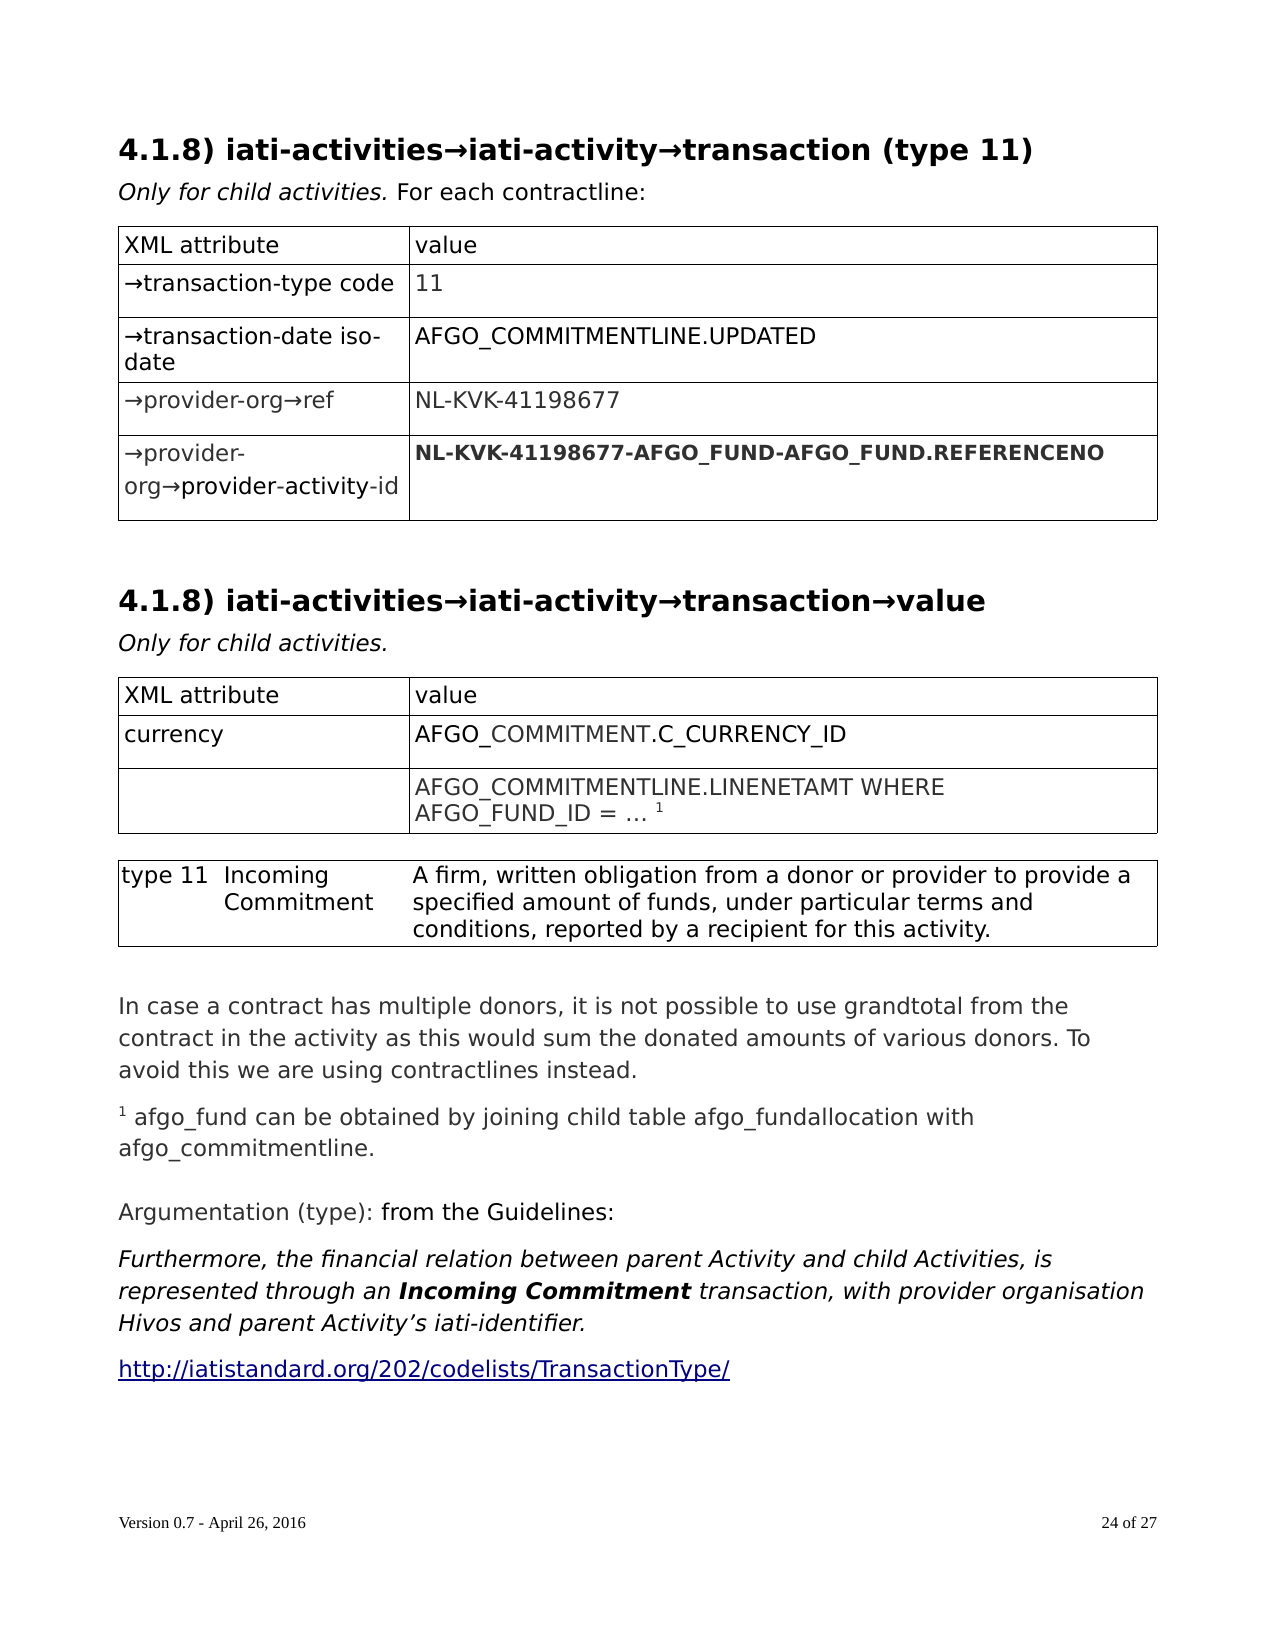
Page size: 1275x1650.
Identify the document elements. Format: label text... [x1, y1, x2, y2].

table_cell currency [119, 716, 409, 768]
table_header value [410, 678, 1157, 715]
subtitle 4.1.8) iati-activities→iati-activity→transaction→value [118, 584, 1157, 618]
text Furthermore, the financial relation between parent Activity and child Activities, is represented through an Incoming Commitment transaction, with provider organisation Hivos and parent Activity’s iati-identifier. [118, 1246, 1157, 1337]
table_cell 11 [410, 265, 1157, 317]
table_cell NL-KVK-41198677 [410, 383, 1157, 435]
text http://iatistandard.org/202/codelists/TransactionType/ [118, 1357, 1157, 1383]
table_header type 11 [119, 861, 221, 946]
table_cell →provider-org→ref [119, 383, 409, 435]
subtitle 4.1.8) iati-activities→iati-activity→transaction (type 11) [118, 133, 1157, 167]
text In case a contract has multiple donors, it is not possible to use grandtotal from the contract in the activity as this would sum the donated amounts of various donors. To avoid this we are using contractlines instead. [118, 993, 1157, 1084]
table_header Incoming Commitment [221, 861, 409, 946]
text Only for child activities. For each contractline: [118, 179, 1157, 206]
table_cell →transaction-date iso-date [119, 318, 409, 382]
table_header XML attribute [119, 227, 409, 264]
table_cell NL-KVK-41198677-AFGO_FUND-AFGO_FUND.REFERENCENO [410, 436, 1157, 520]
table_header A firm, written obligation from a donor or provider to provide a specified amount of funds, under particular terms and conditions, reported by a recipient for this activity. [409, 861, 1157, 946]
table_cell AFGO_COMMITMENTLINE.LINENETAMT WHERE AFGO_FUND_ID = … 1 [410, 769, 1157, 833]
table_cell [119, 769, 409, 833]
text Only for child activities. [118, 630, 1157, 657]
table_cell →provider-org→provider-activity-id [119, 436, 409, 520]
table_cell AFGO_COMMITMENTLINE.UPDATED [410, 318, 1157, 382]
table_cell AFGO_COMMITMENT.C_CURRENCY_ID [410, 716, 1157, 768]
table_header value [410, 227, 1157, 264]
table_cell →transaction-type code [119, 265, 409, 317]
text 1 afgo_fund can be obtained by joining child table afgo_fundallocation with afgo_commitmentline. Argumentation (type): from the Guidelines: [118, 1104, 1157, 1226]
table_header XML attribute [119, 678, 409, 715]
